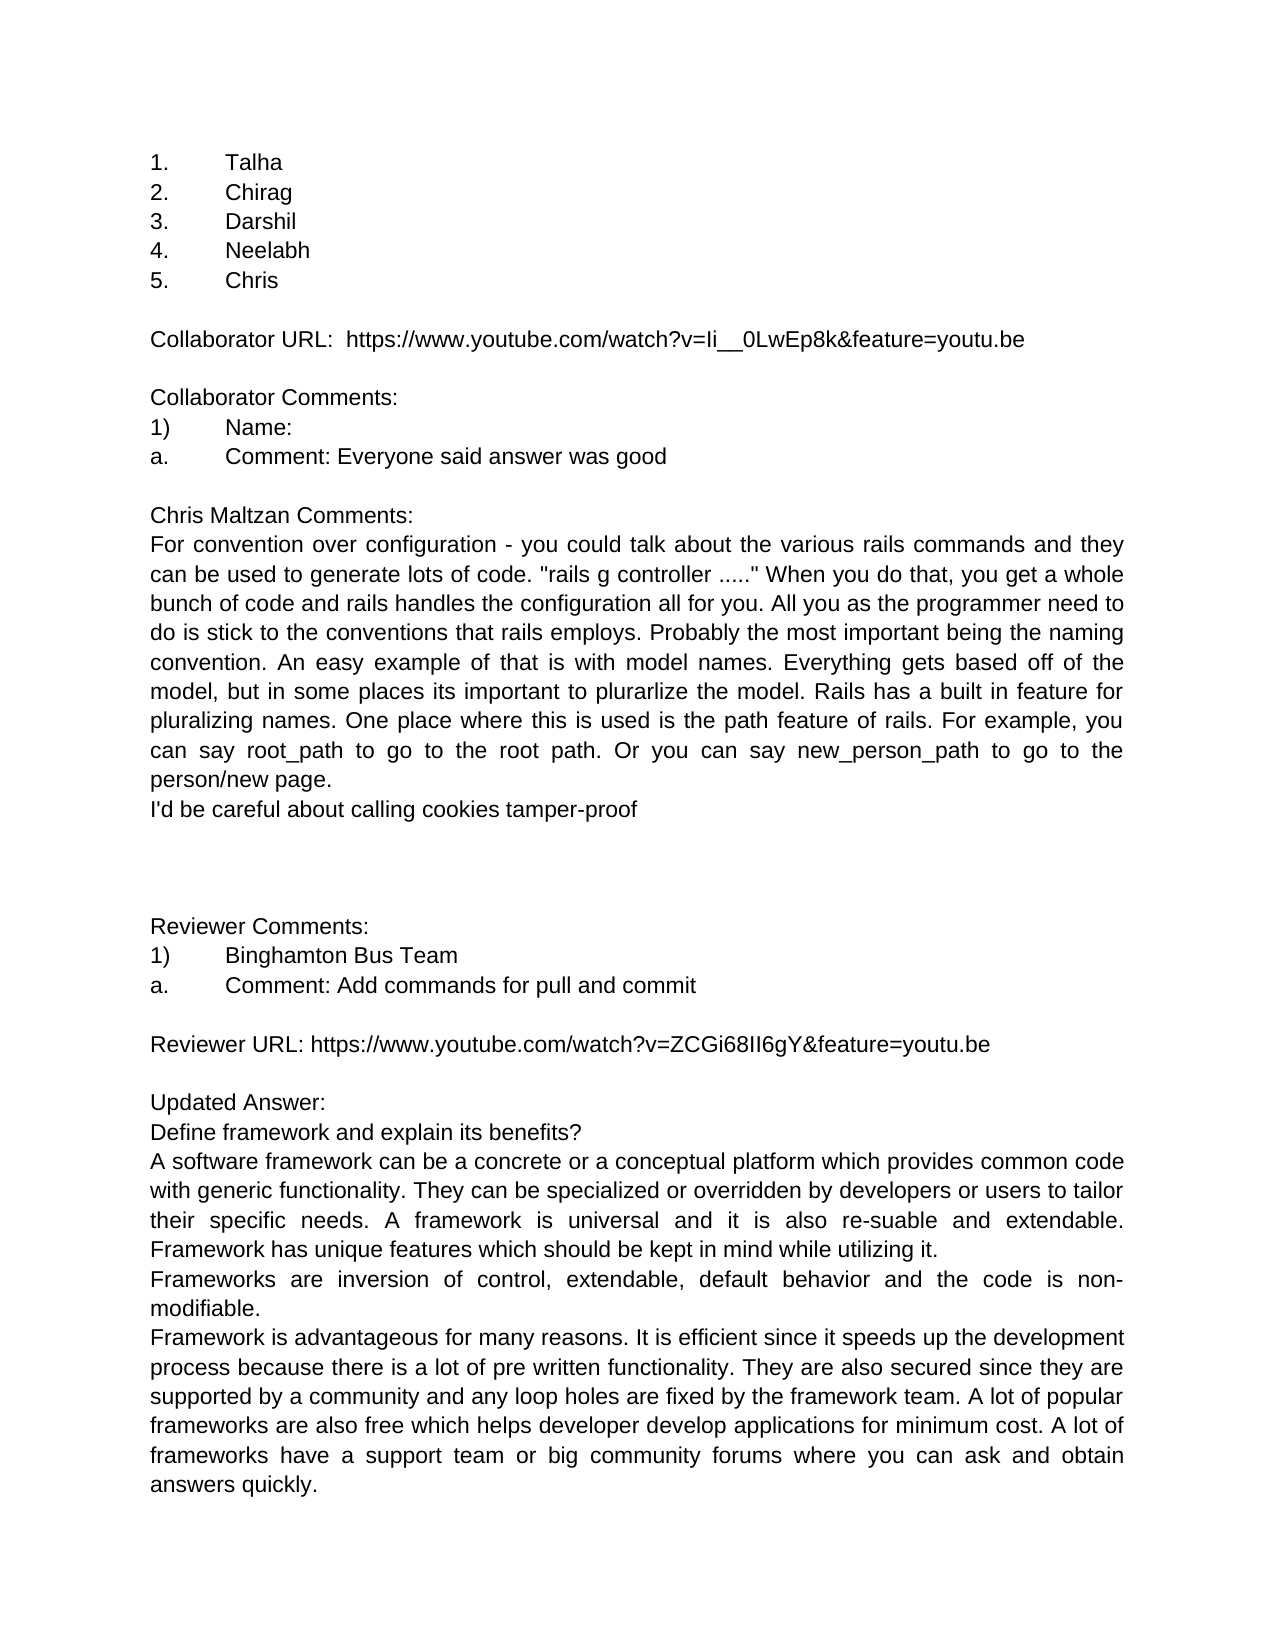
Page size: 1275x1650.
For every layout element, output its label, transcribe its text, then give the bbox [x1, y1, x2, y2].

text Framework is advantageous for many reasons. It is efficient since it speeds up the development process because there is a lot of pre written functionality. They are also secured since they are supported by a community and any loop holes are fixed by the framework team. A lot of popular frameworks are also free which helps developer develop applications for minimum cost. A lot of frameworks have a support team or big community forums where you can ask and obtain answers quickly. [150, 1325, 1125, 1497]
text Frameworks are inversion of control, extendable, default behavior and the code is non-modifiable. [150, 1266, 1125, 1321]
text For convention over configuration - you could talk about the various rails commands and they can be used to generate lots of code. "rails g controller ....." When you do that, you get a whole bunch of code and rails handles the configuration all for you. All you as the programmer need to do is stick to the conventions that rails employs. Probably the most important being the naming convention. An easy example of that is with model names. Everything gets based off of the model, but in some places its important to plurarlize the model. Rails has a built in feature for pluralizing names. One place where this is used is the path feature of rails. For example, you can say root_path to go to the root path. Or you can say new_person_path to go to the person/new page. [150, 532, 1125, 792]
text 2. Chirag [150, 179, 1125, 205]
text a. Comment: Everyone said answer was good [150, 444, 1125, 469]
text Reviewer Comments: [150, 914, 1125, 939]
text Updated Answer: [150, 1090, 1125, 1116]
text Reviewer URL: https://www.youtube.com/watch?v=ZCGi68II6gY&feature=youtu.be [150, 1031, 1125, 1057]
text Collaborator Comments: [150, 385, 1125, 411]
text 5. Chris [150, 267, 1125, 293]
text 3. Darshil [150, 209, 1125, 234]
text 1) Name: [150, 414, 1125, 440]
text A software framework can be a concrete or a conceptual platform which provides common code with generic functionality. They can be specialized or overridden by developers or users to tailor their specific needs. A framework is universal and it is also re-suable and extendable. Framework has unique features which should be kept in mind while utilizing it. [150, 1149, 1125, 1262]
text 4. Neelabh [150, 238, 1125, 264]
text Chris Maltzan Comments: [150, 502, 1125, 528]
text I'd be careful about calling cookies tamper-proof [150, 796, 1125, 822]
text a. Comment: Add commands for pull and commit [150, 972, 1125, 998]
text 1) Binghamton Bus Team [150, 943, 1125, 969]
text Collaborator URL: https://www.youtube.com/watch?v=Ii__0LwEp8k&feature=youtu.be [150, 326, 1125, 352]
text Define framework and explain its benefits? [150, 1119, 1125, 1145]
text 1. Talha [150, 150, 1125, 176]
